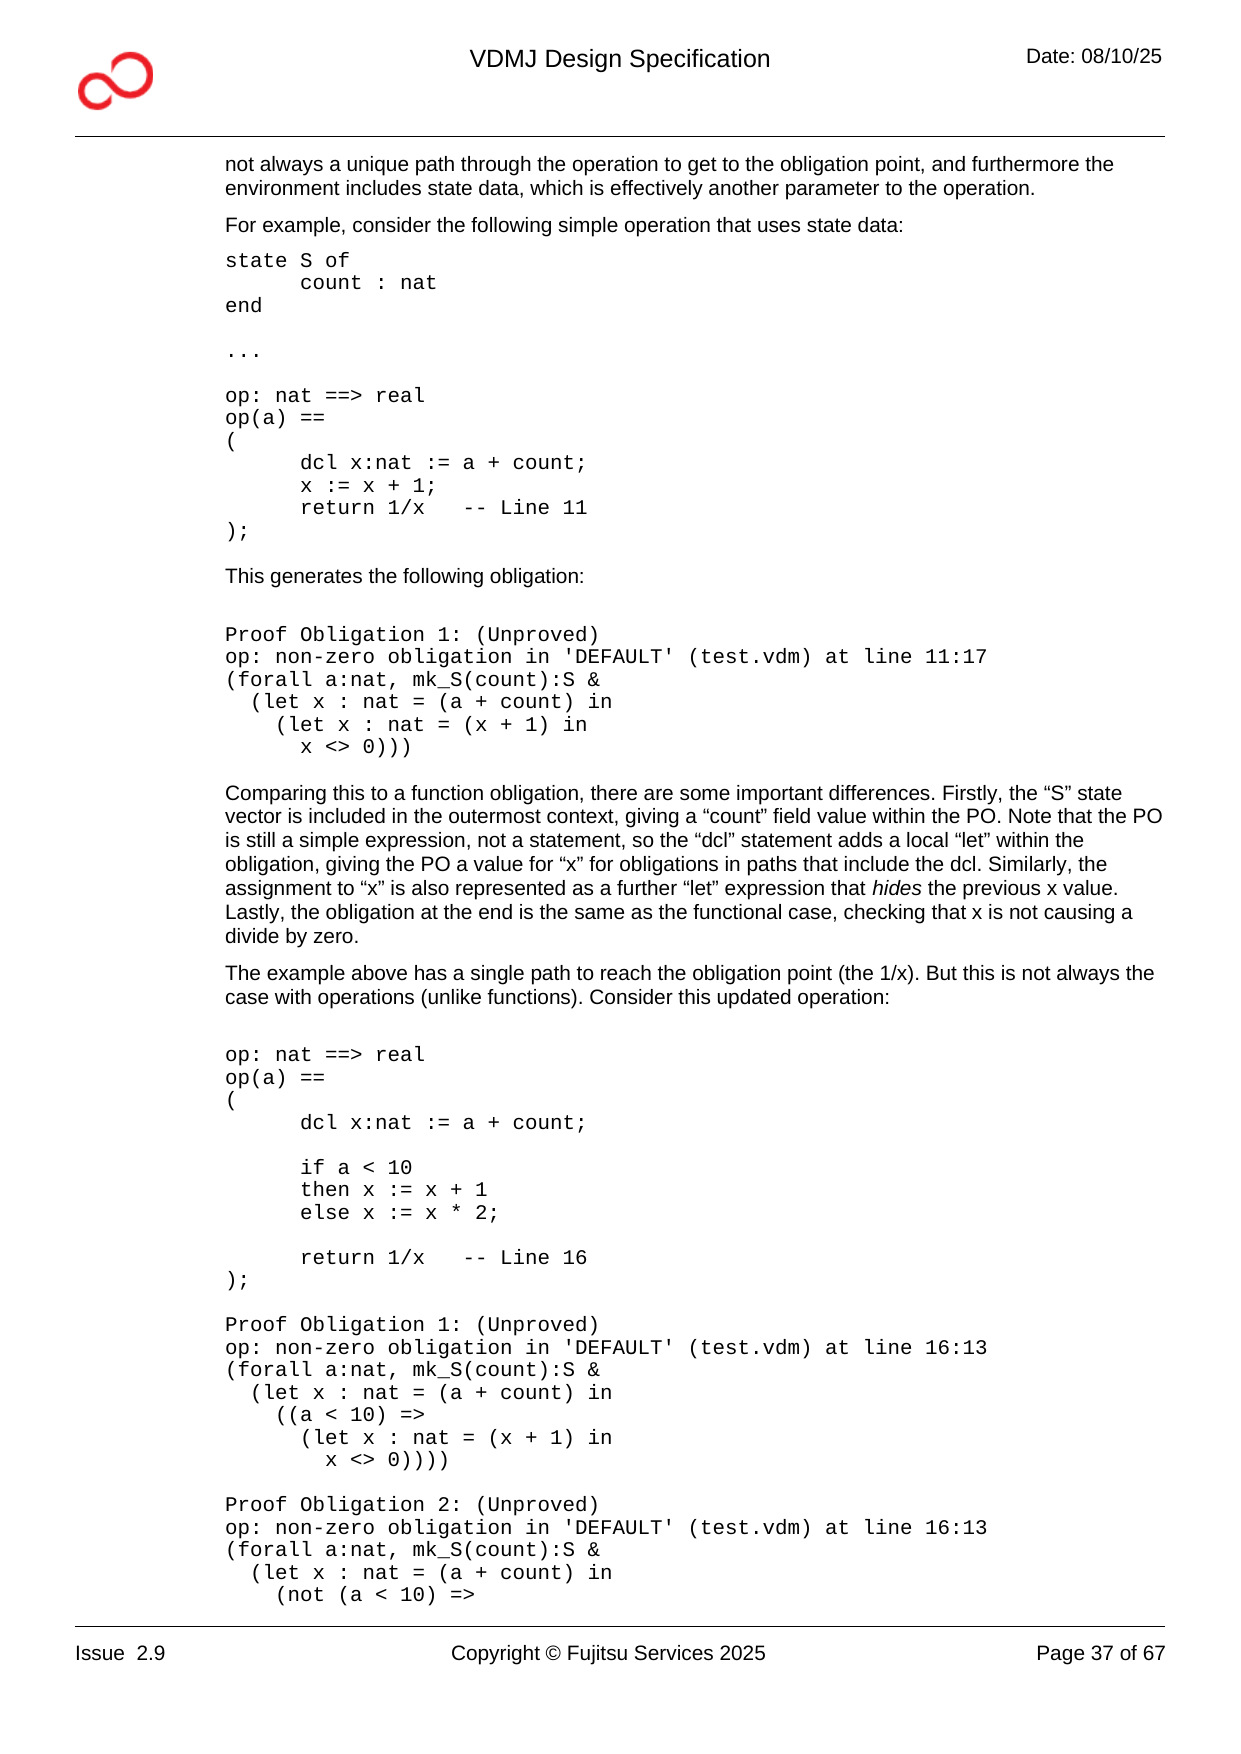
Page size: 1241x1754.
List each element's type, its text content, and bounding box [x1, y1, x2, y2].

text (let x : nat = (x + 1) in [225, 1426, 1165, 1449]
text op: non-zero obligation in 'DEFAULT' (test.vdm) at line 16:13 [225, 1516, 1165, 1539]
text ); [225, 1269, 1165, 1291]
text ((a < 10) => [225, 1404, 1165, 1426]
text op: non-zero obligation in 'DEFAULT' (test.vdm) at line 11:17 [225, 646, 1165, 668]
text Comparing this to a function obligation, there are some important differences. Firstly, the “S” state vector is included in the outermost context, giving a “count” field value within the PO. Note that the PO is still a simple expression, not a statement, so the “dcl” statement adds a local “let” within the obligation, giving the PO a value for “x” for obligations in paths that include the dcl. Similarly, the assignment to “x” is also represented as a further “let” expression that hides the previous x value. Lastly, the obligation at the end is the same as the functional case, checking that x is not causing a divide by zero. [225, 781, 1165, 948]
text (not (a < 10) => [225, 1584, 1165, 1606]
text op: nat ==> real [225, 1044, 1165, 1066]
text count : nat [225, 272, 1165, 294]
text then x := x + 1 [225, 1179, 1165, 1201]
text (forall a:nat, mk_S(count):S & [225, 1359, 1165, 1381]
text ... [225, 339, 1165, 362]
text ( [225, 1089, 1165, 1111]
text (let x : nat = (a + count) in [225, 1381, 1165, 1404]
text op: nat ==> real [225, 384, 1165, 407]
text end [225, 294, 1165, 317]
text op(a) == [225, 407, 1165, 429]
text x <> 0)))) [225, 1449, 1165, 1471]
text For example, consider the following simple operation that uses state data: [225, 213, 1165, 237]
text (let x : nat = (a + count) in [225, 1561, 1165, 1584]
text ( [225, 429, 1165, 452]
text (let x : nat = (x + 1) in [225, 713, 1165, 736]
text The example above has a single path to reach the obligation point (the 1/x). But this is not always the case with operations (unlike functions). Consider this updated operation: [225, 961, 1165, 1009]
text dcl x:nat := a + count; [225, 452, 1165, 474]
picture [78, 44, 153, 120]
text op: non-zero obligation in 'DEFAULT' (test.vdm) at line 16:13 [225, 1336, 1165, 1359]
text dcl x:nat := a + count; [225, 1111, 1165, 1134]
text else x := x * 2; [225, 1201, 1165, 1224]
text if a < 10 [225, 1156, 1165, 1179]
text Proof Obligation 2: (Unproved) [225, 1494, 1165, 1516]
text This generates the following obligation: [225, 564, 1165, 588]
text state S of [225, 249, 1165, 272]
text return 1/x -- Line 11 [225, 497, 1165, 519]
text op(a) == [225, 1066, 1165, 1089]
text x := x + 1; [225, 474, 1165, 497]
text return 1/x -- Line 16 [225, 1246, 1165, 1269]
text (let x : nat = (a + count) in [225, 691, 1165, 713]
text (forall a:nat, mk_S(count):S & [225, 1539, 1165, 1561]
text ); [225, 519, 1165, 542]
text x <> 0))) [225, 736, 1165, 758]
text not always a unique path through the operation to get to the obligation point, and furthermore the environment includes state data, which is effectively another parameter to the operation. [225, 152, 1165, 200]
text (forall a:nat, mk_S(count):S & [225, 668, 1165, 691]
text Proof Obligation 1: (Unproved) [225, 1314, 1165, 1336]
text Proof Obligation 1: (Unproved) [225, 623, 1165, 646]
